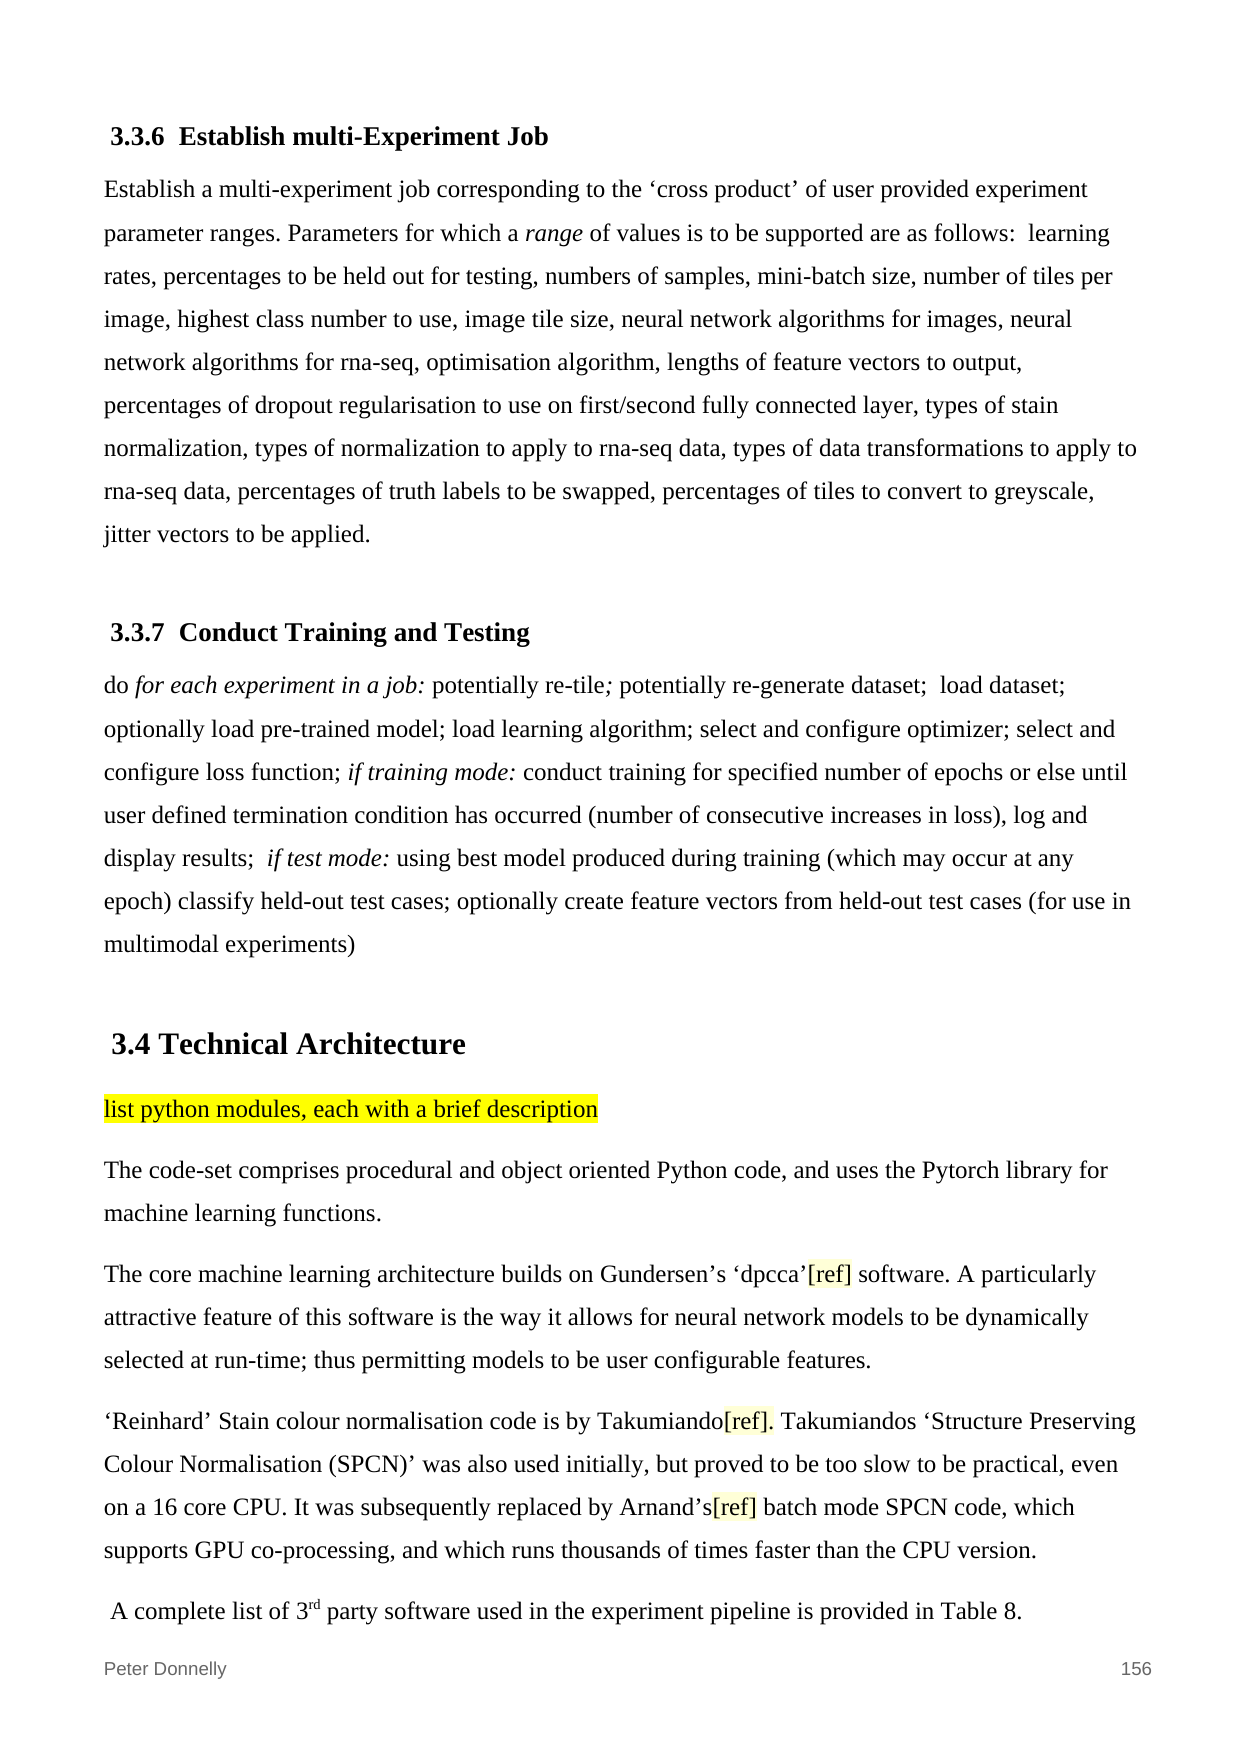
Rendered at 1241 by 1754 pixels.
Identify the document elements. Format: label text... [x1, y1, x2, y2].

text do for each experiment in a job: potentially re-tile; potentially re-generate dataset; load dataset; optionally load pre-trained model; load learning algorithm; select and configure optimizer; select and configure loss function; if training mode: conduct training for specified number of epochs or else until user defined termination condition has occurred (number of consecutive increases in loss), log and display results; if test mode: using best model produced during training (which may occur at any epoch) classify held-out test cases; optionally create feature vectors from held-out test cases (for use in multimodal experiments) [103, 671, 1146, 958]
text ‘Reinhard’ Stain colour normalisation code is by Takumiando[ref]. Takumiandos ‘Structure Preserving Colour Normalisation (SPCN)’ was also used initially, but proved to be too slow to be practical, even on a 16 core CPU. It was subsequently replaced by Arnand’s[ref] batch mode SPCN code, which supports GPU co-processing, and which runs thousands of times faster than the CPU version. [103, 1406, 1146, 1564]
subtitle Establish multi-Experiment Job [103, 120, 1146, 151]
text The core machine learning architecture builds on Gundersen’s ‘dpcca’[ref] software. A particularly attractive feature of this software is the way it allows for neural network models to be dynamically selected at run-time; thus permitting models to be user configurable features. [103, 1259, 1146, 1374]
text A complete list of 3rd party software used in the experiment pipeline is provided in Table 8. [103, 1596, 1146, 1625]
text list python modules, each with a brief description [103, 1094, 1146, 1123]
subtitle Conduct Training and Testing [103, 616, 1146, 647]
subtitle Technical Architecture [103, 1026, 1146, 1062]
text The code-set comprises procedural and object oriented Python code, and uses the Pytorch library for machine learning functions. [103, 1155, 1146, 1227]
text Establish a multi-experiment job corresponding to the ‘cross product’ of user provided experiment parameter ranges. Parameters for which a range of values is to be supported are as follows: learning rates, percentages to be held out for testing, numbers of samples, mini-batch size, number of tiles per image, highest class number to use, image tile size, neural network algorithms for images, neural network algorithms for rna-seq, optimisation algorithm, lengths of feature vectors to output, percentages of dropout regularisation to use on first/second fully connected layer, types of stain normalization, types of normalization to apply to rna-seq data, types of data transformations to apply to rna-seq data, percentages of truth labels to be swapped, percentages of tiles to convert to greyscale, jitter vectors to be applied. [103, 174, 1146, 548]
